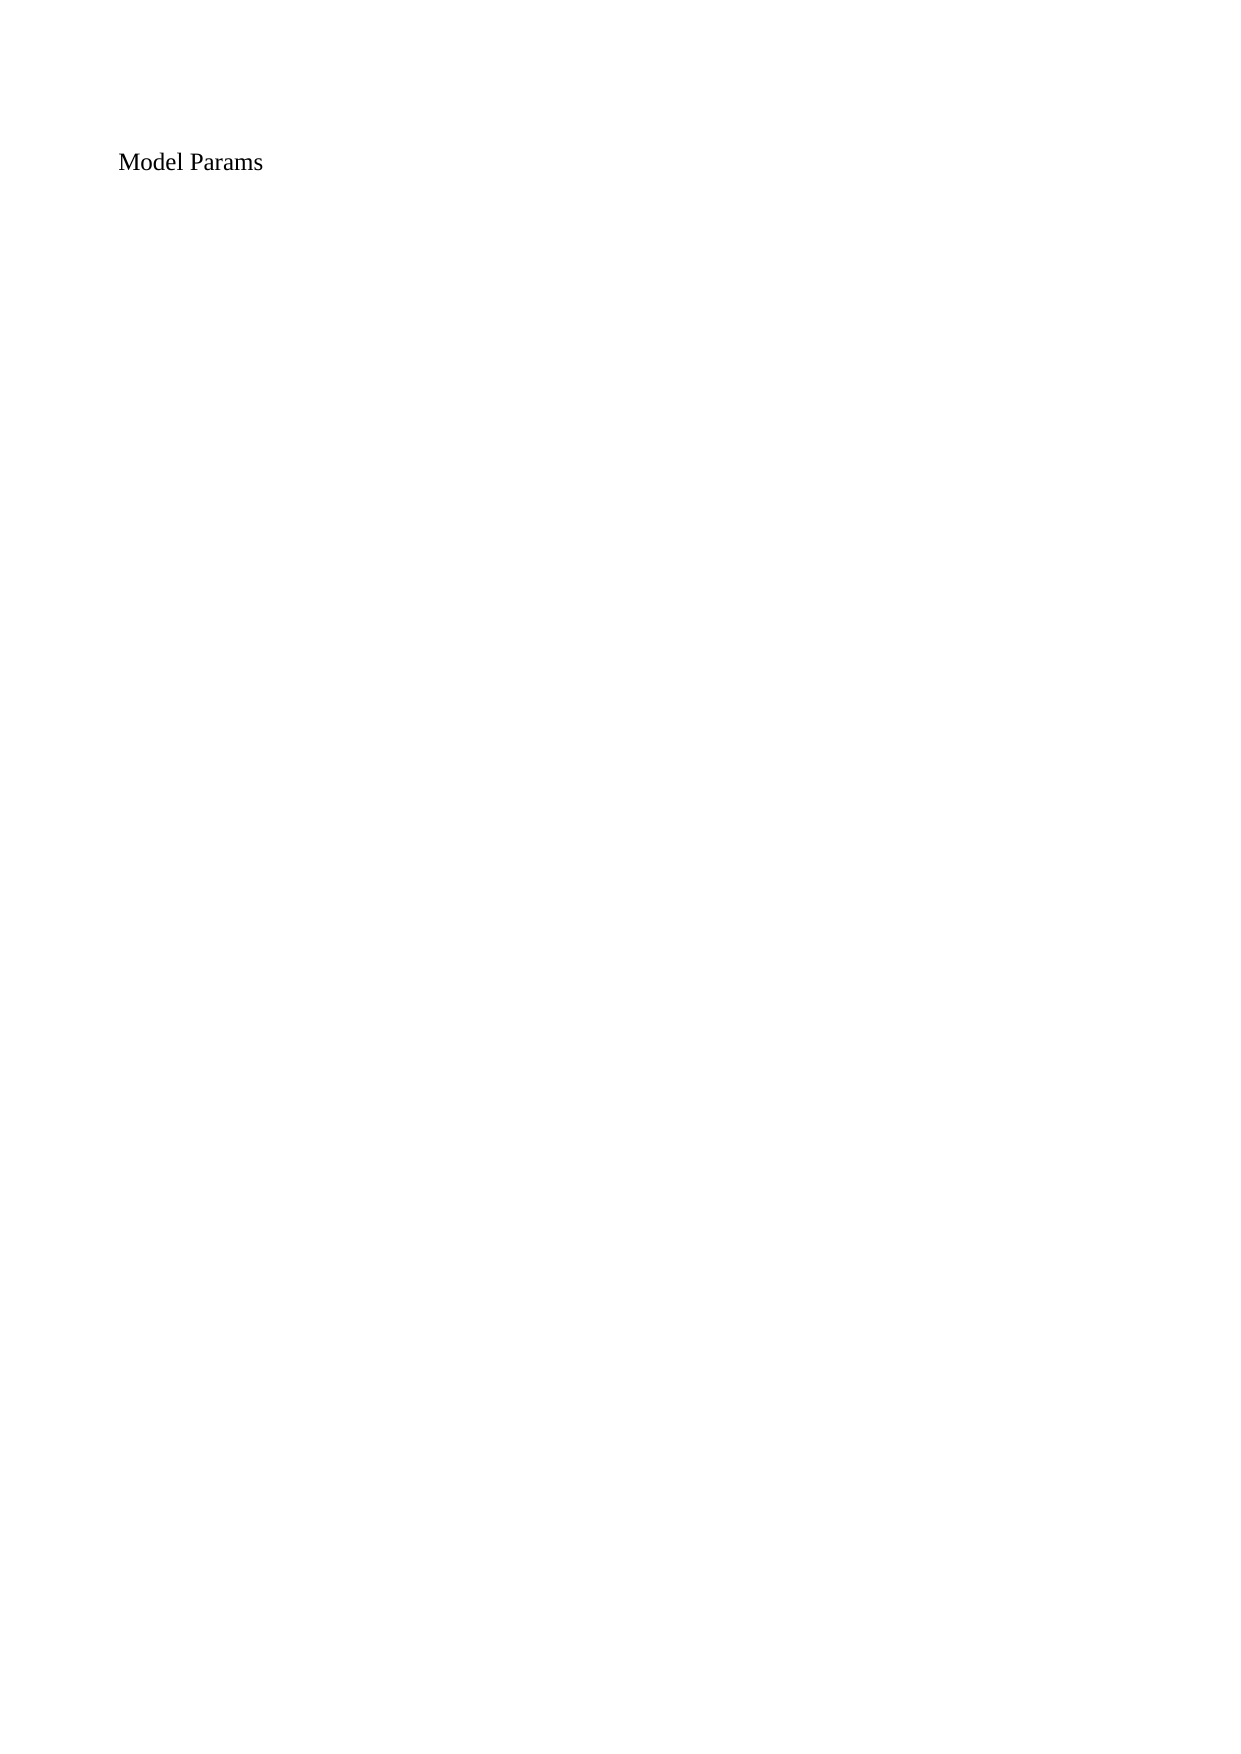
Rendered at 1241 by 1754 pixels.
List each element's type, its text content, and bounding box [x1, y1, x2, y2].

text Model Params [118, 147, 1122, 176]
